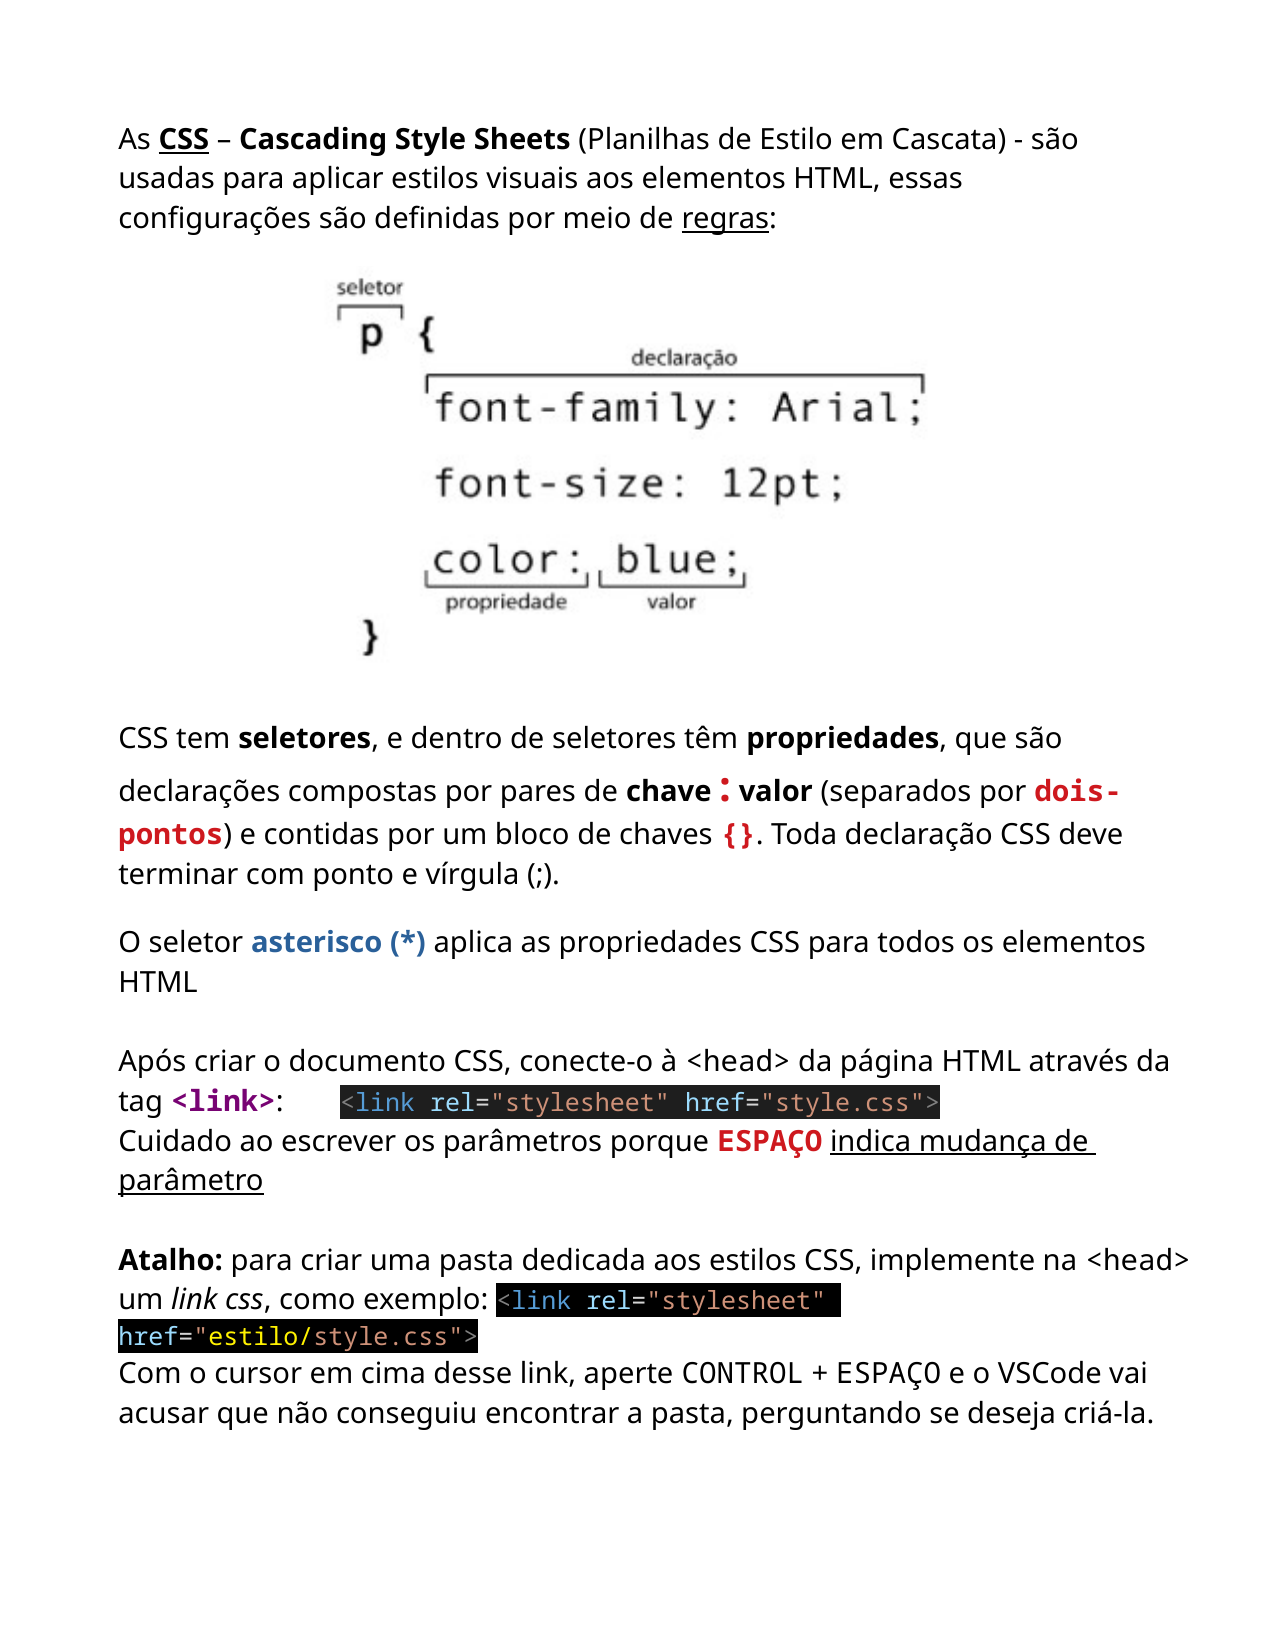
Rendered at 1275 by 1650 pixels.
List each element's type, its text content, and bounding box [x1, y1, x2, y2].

picture [310, 266, 965, 678]
text As CSS – Cascading Style Sheets (Planilhas de Estilo em Cascata) - são usadas para aplicar estilos visuais aos elementos HTML, essas configurações são definidas por meio de regras: [118, 118, 1157, 237]
text O seletor asterisco (*) aplica as propriedades CSS para todos os elementos HTML [118, 921, 1157, 1001]
text Com o cursor em cima desse link, aperte CONTROL + ESPAÇO e o VSCode vai acusar que não conseguiu encontrar a pasta, perguntando se deseja criá-la. [118, 1353, 1157, 1432]
text Cuidado ao escrever os parâmetros porque ESPAÇO indica mudança de parâmetro [118, 1120, 1222, 1199]
text CSS tem seletores, e dentro de seletores têm propriedades, que são declarações compostas por pares de chave : valor (separados por dois-pontos) e contidas por um bloco de chaves {}. Toda declaração CSS deve terminar com ponto e vírgula (;). [118, 717, 1157, 893]
text Após criar o documento CSS, conecte-o à <head> da página HTML através da tag <link>: <link rel="stylesheet" href="style.css"> [118, 1041, 1198, 1120]
text Atalho: para criar uma pasta dedicada aos estilos CSS, implemente na <head> um link css, como exemplo: <link rel="stylesheet" href="estilo/style.css"> [118, 1239, 1198, 1353]
